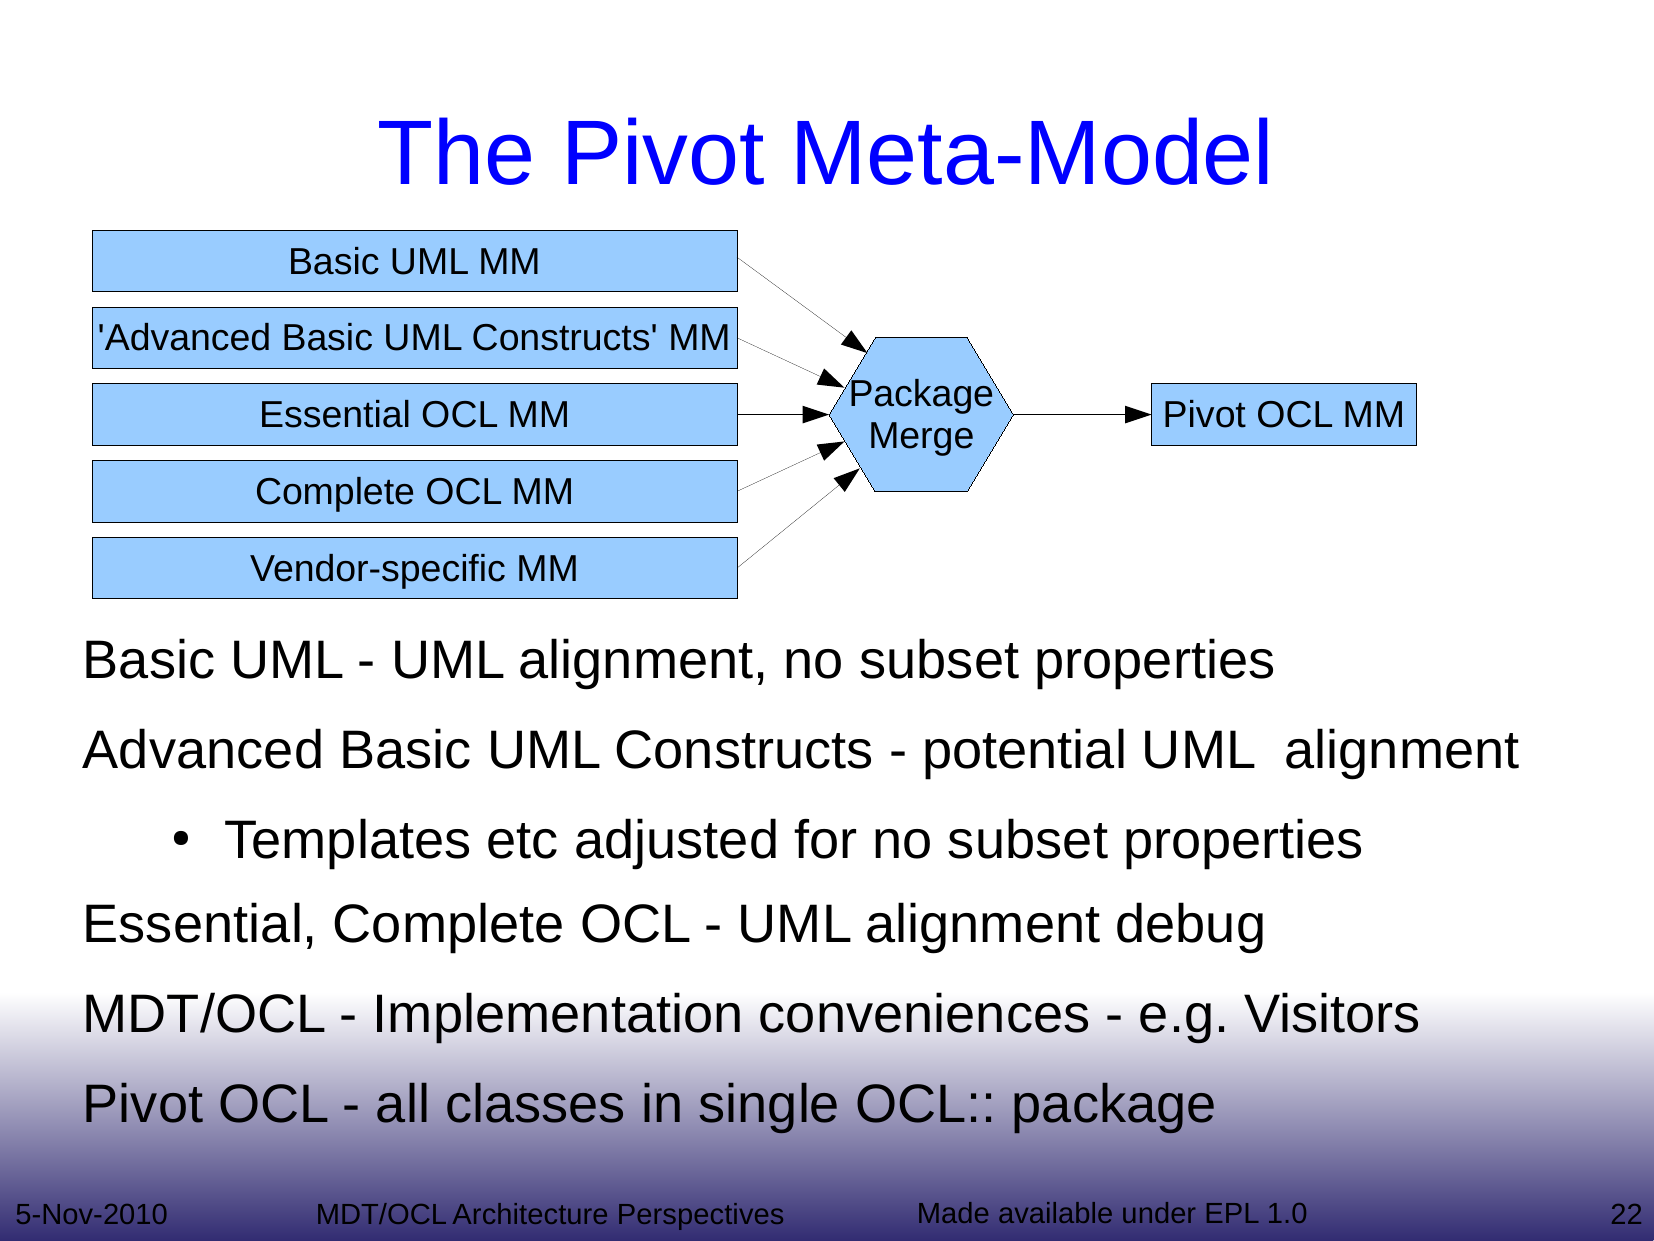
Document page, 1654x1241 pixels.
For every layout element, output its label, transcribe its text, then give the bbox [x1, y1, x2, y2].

text_box Essential OCL MM [92, 383, 738, 446]
text_box 'Advanced Basic UML Constructs' MM [92, 307, 738, 369]
text_box Package Merge [829, 337, 1014, 492]
text_box Complete OCL MM [92, 460, 738, 523]
title The Pivot Meta-Model [82, 49, 1571, 257]
text_box Basic UML MM [92, 230, 738, 292]
text_box Vendor-specific MM [92, 537, 738, 599]
text_box Pivot OCL MM [1151, 383, 1417, 446]
list Basic UML - UML alignment, no subset properties Advanced Basic UML Constructs - potential UML alignment Templates etc adjusted for no subset properties Essential, Complete OCL - UML alignment debug MDT/OCL - Implementation conveniences - e.g. Visitors Pivot OCL - all classes in single OCL:: package [82, 629, 1571, 1135]
